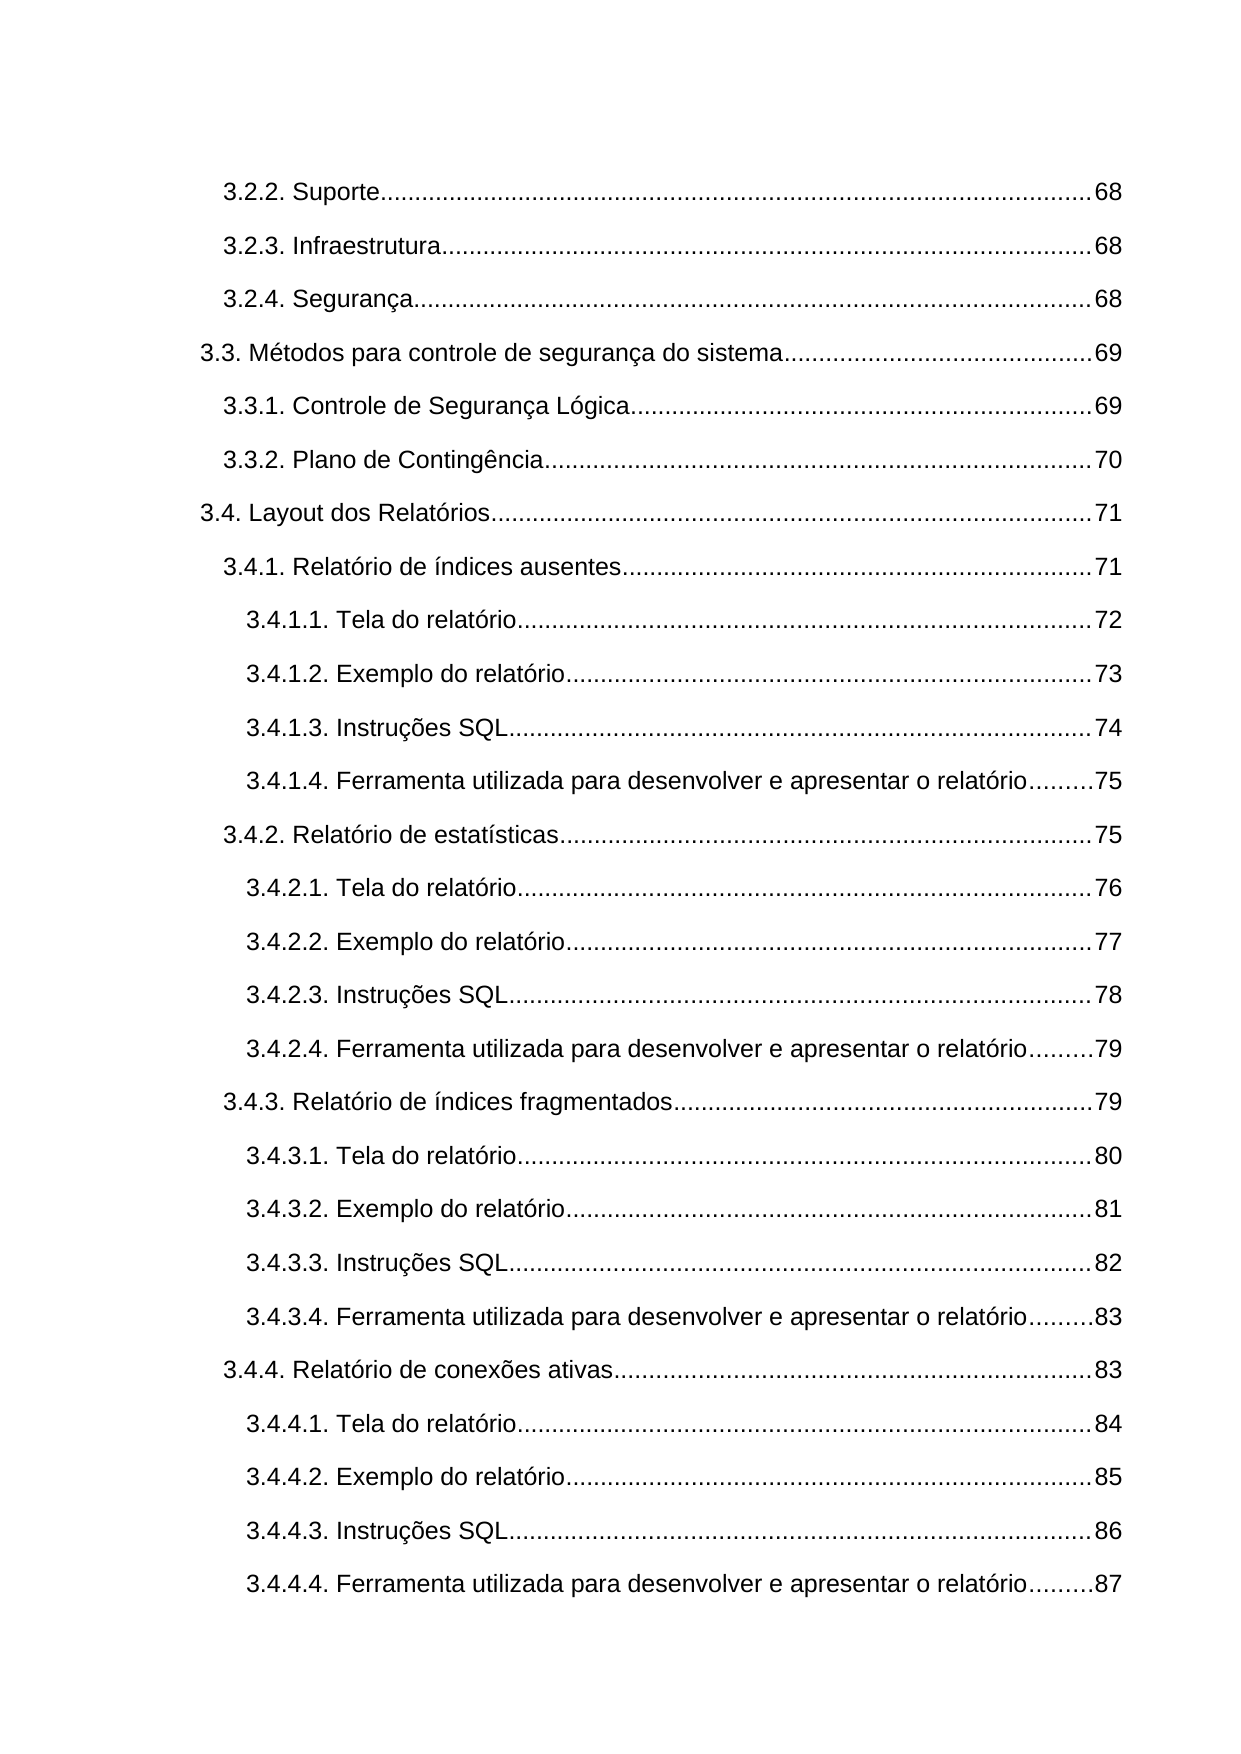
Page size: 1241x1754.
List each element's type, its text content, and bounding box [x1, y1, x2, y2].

text 3.4.4. Relatório de conexões ativas 83 [223, 1355, 1122, 1384]
text 3.4.2.2. Exemplo do relatório 77 [246, 927, 1122, 955]
text 3.2.4. Segurança 68 [223, 284, 1122, 313]
text 3.4.4.1. Tela do relatório 84 [246, 1408, 1122, 1437]
text 3.4.3.2. Exemplo do relatório 81 [246, 1194, 1122, 1223]
text 3.4.1.3. Instruções SQL 74 [246, 712, 1122, 741]
text 3.4.4.3. Instruções SQL 86 [246, 1516, 1122, 1544]
text 3.4.3. Relatório de índices fragmentados 79 [223, 1087, 1122, 1116]
text 3.4.2.1. Tela do relatório 76 [246, 873, 1122, 902]
text 3.3. Métodos para controle de segurança do sistema 69 [200, 338, 1122, 366]
text 3.4.4.2. Exemplo do relatório 85 [246, 1462, 1122, 1491]
text 3.3.1. Controle de Segurança Lógica 69 [223, 391, 1122, 420]
text 3.4.1. Relatório de índices ausentes 71 [223, 552, 1122, 581]
text 3.2.3. Infraestrutura 68 [223, 231, 1122, 259]
text 3.4.3.3. Instruções SQL 82 [246, 1248, 1122, 1277]
text 3.4.1.4. Ferramenta utilizada para desenvolver e apresentar o relatório 75 [246, 766, 1122, 795]
text 3.4.2.3. Instruções SQL 78 [246, 980, 1122, 1009]
text 3.4.1.2. Exemplo do relatório 73 [246, 659, 1122, 688]
text 3.4.2.4. Ferramenta utilizada para desenvolver e apresentar o relatório 79 [246, 1034, 1122, 1062]
text 3.2.2. Suporte 68 [223, 177, 1122, 206]
text 3.3.2. Plano de Contingência 70 [223, 445, 1122, 473]
text 3.4.3.1. Tela do relatório 80 [246, 1141, 1122, 1169]
text 3.4.1.1. Tela do relatório 72 [246, 605, 1122, 634]
text 3.4.3.4. Ferramenta utilizada para desenvolver e apresentar o relatório 83 [246, 1301, 1122, 1330]
text 3.4. Layout dos Relatórios 71 [200, 498, 1122, 527]
text 3.4.2. Relatório de estatísticas 75 [223, 819, 1122, 848]
text 3.4.4.4. Ferramenta utilizada para desenvolver e apresentar o relatório 87 [246, 1569, 1122, 1598]
